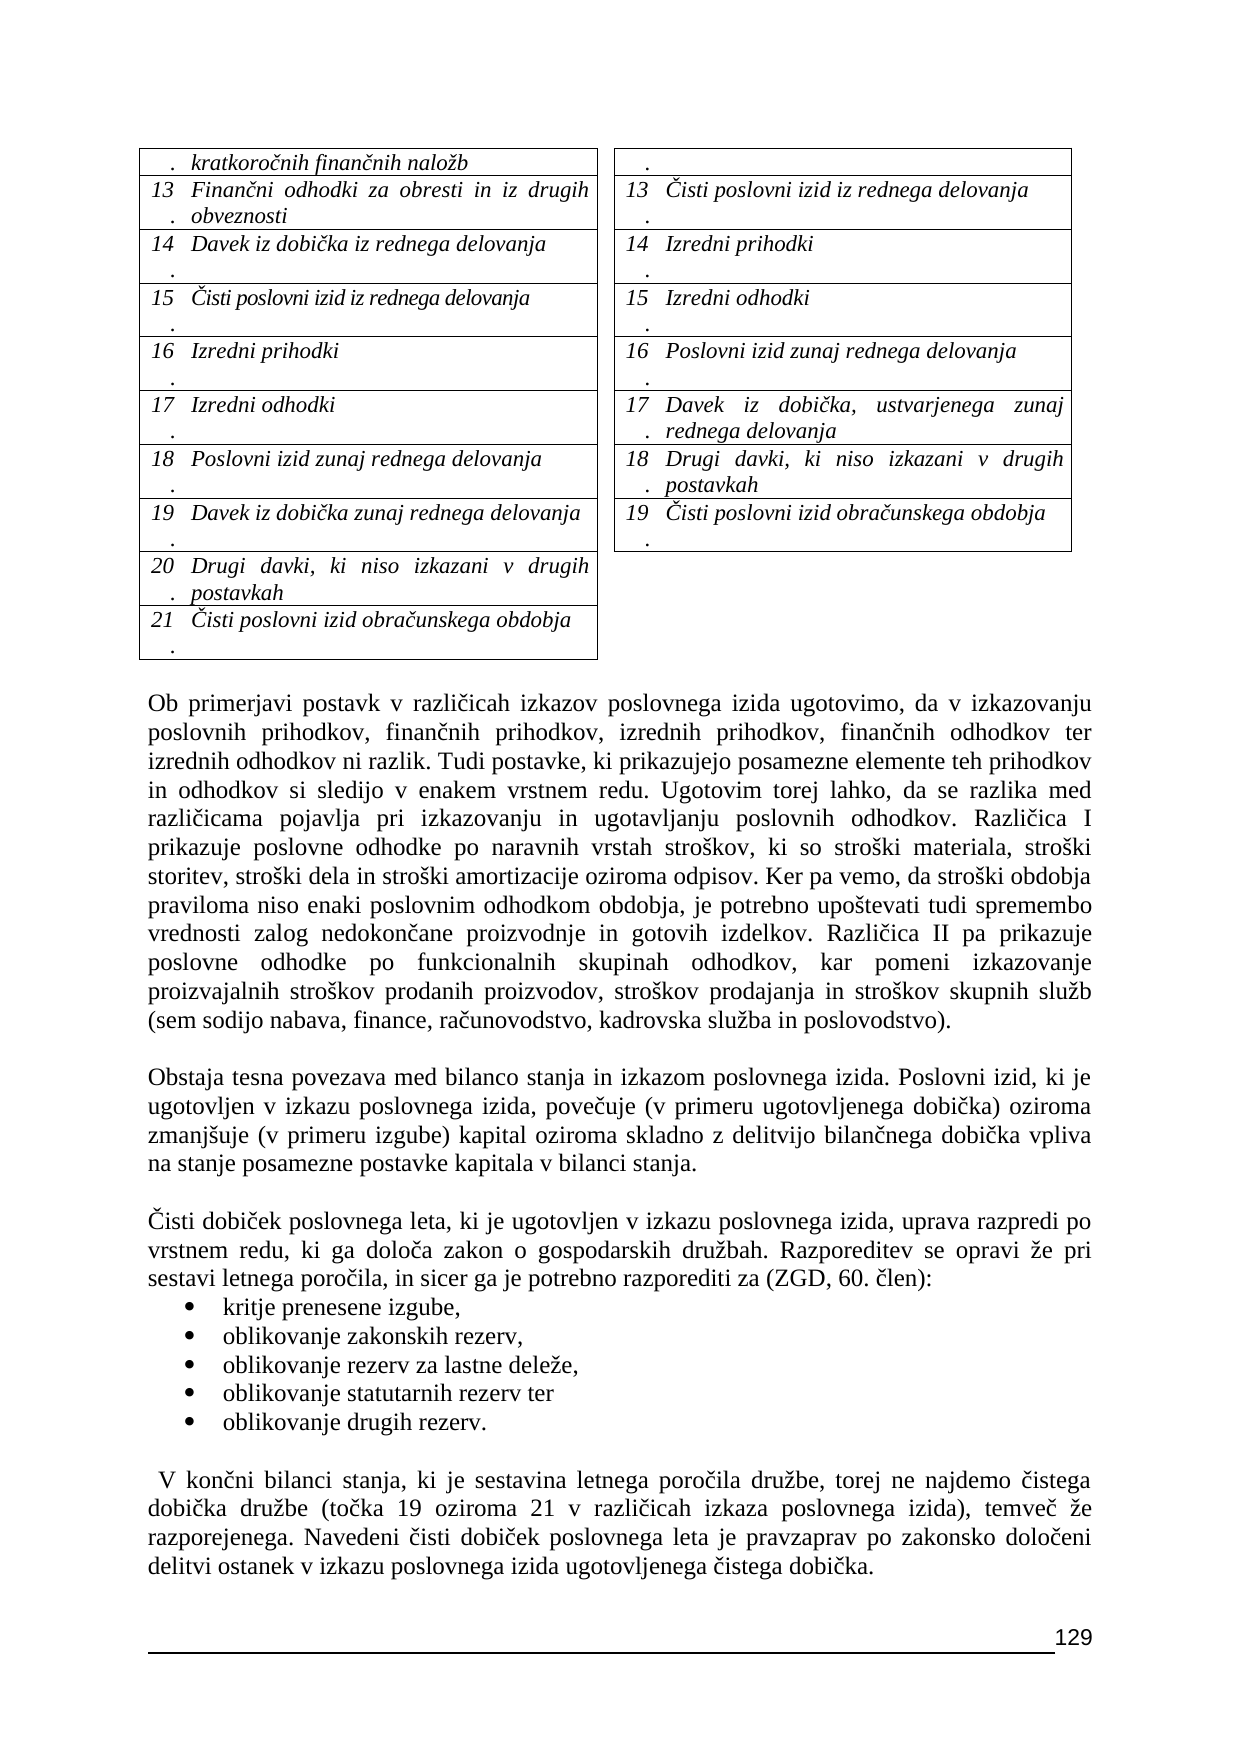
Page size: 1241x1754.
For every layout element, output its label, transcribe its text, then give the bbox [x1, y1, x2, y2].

table_cell [598, 498, 614, 551]
table_cell [598, 336, 614, 390]
table_cell Čisti poslovni izid iz rednega delovanja [658, 176, 1071, 229]
table_cell 14. [140, 230, 183, 282]
table_cell [598, 605, 614, 659]
table_cell [658, 605, 1072, 659]
table_cell Izredni odhodki [183, 391, 597, 444]
table_cell 13. [140, 176, 183, 229]
text V končni bilanci stanja, ki je sestavina letnega poročila družbe, torej ne najdemo čistega dobička družbe (točka 19 oziroma 21 v različicah izkaza poslovnega izida), temveč že razporejenega. Navedeni čisti dobiček poslovnega leta je pravzaprav po zakonsko določeni delitvi ostanek v izkazu poslovnega izida ugotovljenega čistega dobička. [148, 1465, 1093, 1580]
table_cell 13. [615, 176, 658, 229]
table_cell . [615, 149, 658, 175]
table_cell [598, 444, 614, 497]
table_cell 15. [140, 284, 183, 336]
table_cell Poslovni izid zunaj rednega delovanja [183, 445, 597, 497]
text Obstaja tesna povezava med bilanco stanja in izkazom poslovnega izida. Poslovni izid, ki je ugotovljen v izkazu poslovnega izida, povečuje (v primeru ugotovljenega dobička) oziroma zmanjšuje (v primeru izgube) kapital oziroma skladno z delitvijo bilančnega dobička vpliva na stanje posamezne postavke kapitala v bilanci stanja. [148, 1062, 1093, 1177]
table_cell Drugi davki, ki niso izkazani v drugih postavkah [183, 552, 597, 605]
table_cell [598, 551, 614, 605]
table_cell [598, 283, 614, 336]
table_cell 16. [140, 337, 183, 390]
table_cell kratkoročnih finančnih naložb [183, 149, 597, 175]
table_cell 16. [615, 337, 658, 390]
table_cell Čisti poslovni izid obračunskega obdobja [658, 499, 1071, 551]
table_cell [658, 149, 1071, 175]
table_cell Čisti poslovni izid iz rednega delovanja [183, 284, 597, 336]
text Čisti dobiček poslovnega leta, ki je ugotovljen v izkazu poslovnega izida, uprava razpredi po vrstnem redu, ki ga določa zakon o gospodarskih družbah. Razporeditev se opravi že pri sestavi letnega poročila, in sicer ga je potrebno razporediti za (ZGD, 60. člen): [148, 1206, 1093, 1292]
text Ob primerjavi postavk v različicah izkazov poslovnega izida ugotovimo, da v izkazovanju poslovnih prihodkov, finančnih prihodkov, izrednih prihodkov, finančnih odhodkov ter izrednih odhodkov ni razlik. Tudi postavke, ki prikazujejo posamezne elemente teh prihodkov in odhodkov si sledijo v enakem vrstnem redu. Ugotovim torej lahko, da se razlika med različicama pojavlja pri izkazovanju in ugotavljanju poslovnih odhodkov. Različica I prikazuje poslovne odhodke po naravnih vrstah stroškov, ki so stroški materiala, stroški storitev, stroški dela in stroški amortizacije oziroma odpisov. Ker pa vemo, da stroški obdobja praviloma niso enaki poslovnim odhodkom obdobja, je potrebno upoštevati tudi spremembo vrednosti zalog nedokončane proizvodnje in gotovih izdelkov. Različica II pa prikazuje poslovne odhodke po funkcionalnih skupinah odhodkov, kar pomeni izkazovanje proizvajalnih stroškov prodanih proizvodov, stroškov prodajanja in stroškov skupnih služb (sem sodijo nabava, finance, računovodstvo, kadrovska služba in poslovodstvo). [148, 688, 1093, 1033]
table_cell Izredni prihodki [658, 230, 1071, 282]
table_cell 15. [615, 284, 658, 336]
table_cell [614, 552, 658, 605]
table_cell Čisti poslovni izid obračunskega obdobja [183, 606, 597, 659]
list oblikovanje drugih rezerv. [185, 1407, 1093, 1436]
table_cell 20. [140, 552, 183, 605]
table_cell Drugi davki, ki niso izkazani v drugih postavkah [658, 445, 1071, 497]
table_cell [598, 229, 614, 282]
table_cell Izredni prihodki [183, 337, 597, 390]
table_cell [598, 148, 614, 175]
table_cell 18. [615, 445, 658, 497]
table_cell Davek iz dobička, ustvarjenega zunaj rednega delovanja [658, 391, 1071, 444]
list oblikovanje zakonskih rezerv, [185, 1321, 1093, 1350]
list oblikovanje rezerv za lastne deleže, [185, 1350, 1093, 1378]
table_cell [598, 390, 614, 444]
table_cell 19. [140, 499, 183, 551]
table_cell 17. [615, 391, 658, 444]
table_cell Izredni odhodki [658, 284, 1071, 336]
table_cell Davek iz dobička zunaj rednega delovanja [183, 499, 597, 551]
list kritje prenesene izgube, [185, 1292, 1093, 1321]
table_cell 19. [615, 499, 658, 551]
list oblikovanje statutarnih rezerv ter [185, 1378, 1093, 1407]
table_cell Finančni odhodki za obresti in iz drugih obveznosti [183, 176, 597, 229]
table_cell [614, 605, 658, 659]
table_cell [658, 552, 1072, 605]
table_cell . [140, 149, 183, 175]
table_cell Davek iz dobička iz rednega delovanja [183, 230, 597, 282]
table_cell 21. [140, 606, 183, 659]
table_cell 17. [140, 391, 183, 444]
table_cell Poslovni izid zunaj rednega delovanja [658, 337, 1071, 390]
table_cell [598, 175, 614, 229]
table_cell 18. [140, 445, 183, 497]
table_cell 14. [615, 230, 658, 282]
